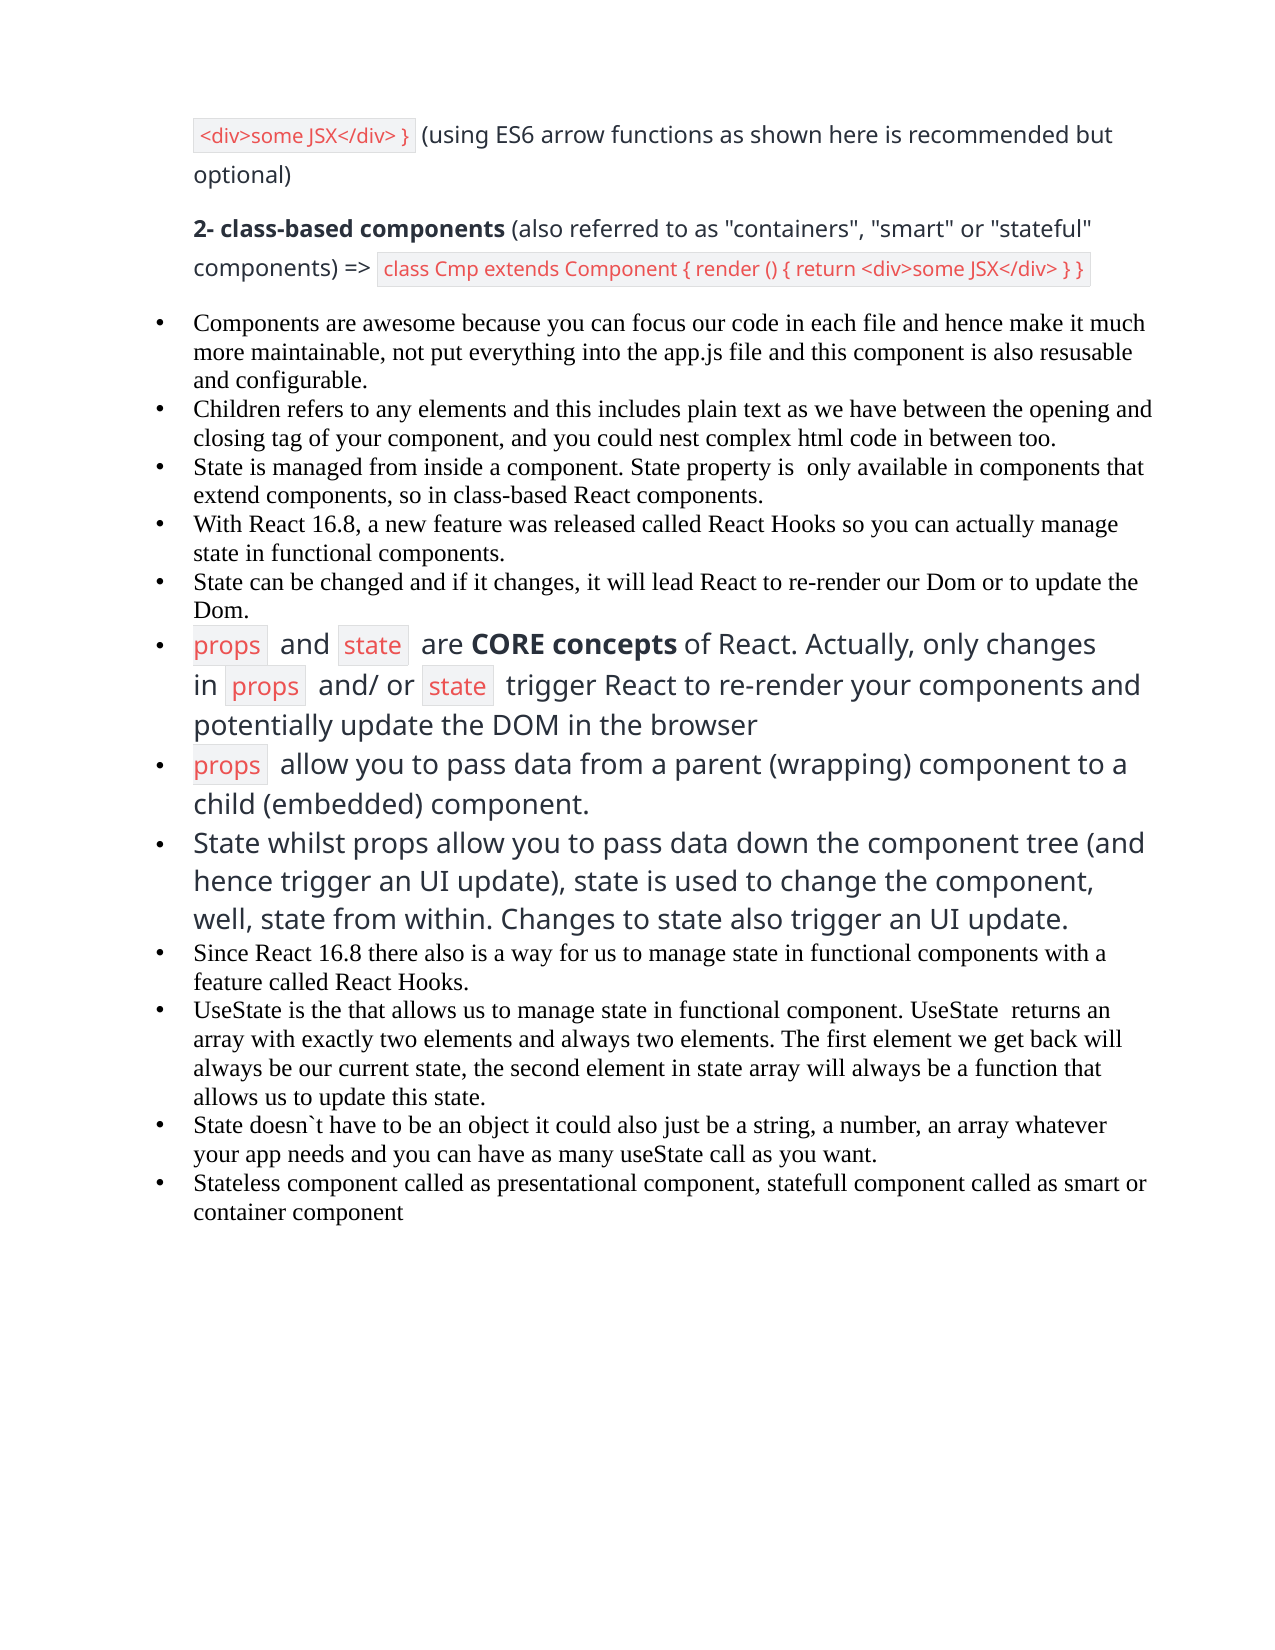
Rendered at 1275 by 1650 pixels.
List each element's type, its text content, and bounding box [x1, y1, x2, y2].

list Children refers to any elements and this includes plain text as we have between the opening and closing tag of your component, and you could nest complex html code in between too. [156, 394, 1157, 452]
list State is managed from inside a component. State property is only available in components that extend components, so in class-based React components. [156, 452, 1157, 509]
list UseState is the that allows us to manage state in functional component. UseState returns an array with exactly two elements and always two elements. The first element we get back will always be our current state, the second element in state array will always be a function that allows us to update this state. [156, 995, 1157, 1110]
list State doesn`t have to be an object it could also just be a string, a number, an array whatever your app needs and you can have as many useState call as you want. [156, 1110, 1157, 1168]
list props allow you to pass data from a parent (wrapping) component to a child (embedded) component. [156, 744, 1157, 823]
list Stateless component called as presentational component, statefull component called as smart or container component [156, 1168, 1157, 1225]
list State can be changed and if it changes, it will lead React to re-render our Dom or to update the Dom. [156, 567, 1157, 624]
list State whilst props allow you to pass data down the component tree (and hence trigger an UI update), state is used to change the component, well, state from within. Changes to state also trigger an UI update. [156, 823, 1157, 938]
list Since React 16.8 there also is a way for us to manage state in functional components with a feature called React Hooks. [156, 938, 1157, 995]
list props and state are CORE concepts of React. Actually, only changes in props and/ or state trigger React to re-render your components and potentially update the DOM in the browser [156, 624, 1157, 744]
list With React 16.8, a new feature was released called React Hooks so you can actually manage state in functional components. [156, 509, 1157, 567]
list 2- class-based components (also referred to as "containers", "smart" or "stateful" components) => class Cmp extends Component { render () { return <div>some JSX</div> } } [156, 213, 1157, 286]
list Components are awesome because you can focus our code in each file and hence make it much more maintainable, not put everything into the app.js file and this component is also resusable and configurable. [156, 308, 1157, 394]
list <div>some JSX</div> } (using ES6 arrow functions as shown here is recommended but optional) [156, 118, 1157, 191]
